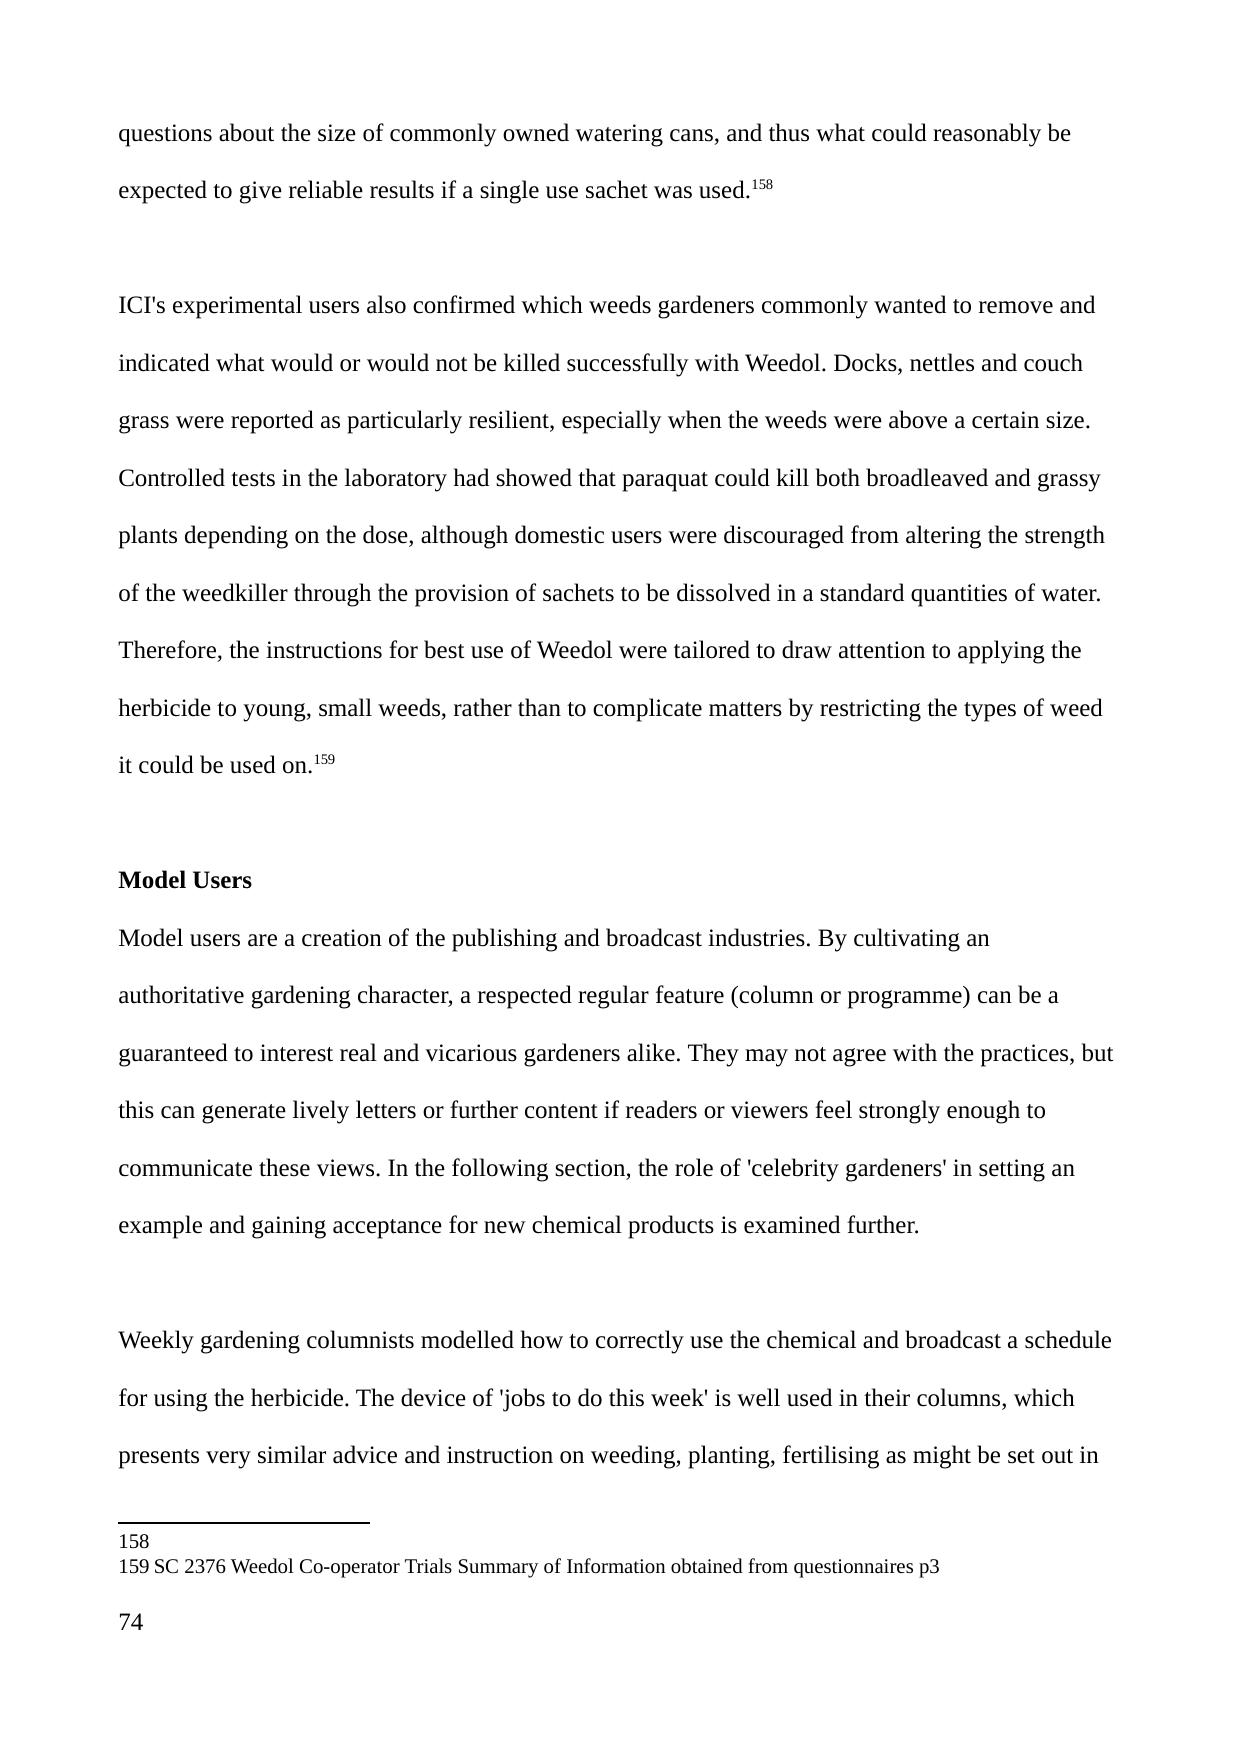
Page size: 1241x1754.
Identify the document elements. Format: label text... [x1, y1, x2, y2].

text Model Users [118, 866, 1122, 894]
text ICI's experimental users also confirmed which weeds gardeners commonly wanted to remove and indicated what would or would not be killed successfully with Weedol. Docks, nettles and couch grass were reported as particularly resilient, especially when the weeds were above a certain size. Controlled tests in the laboratory had showed that paraquat could kill both broadleaved and grassy plants depending on the dose, although domestic users were discouraged from altering the strength of the weedkiller through the provision of sachets to be dissolved in a standard quantities of water. Therefore, the instructions for best use of Weedol were tailored to draw attention to applying the herbicide to young, small weeds, rather than to complicate matters by restricting the types of weed it could be used on. [118, 291, 1122, 779]
text Weekly gardening columnists modelled how to correctly use the chemical and broadcast a schedule for using the herbicide. The device of 'jobs to do this week' is well used in their columns, which presents very similar advice and instruction on weeding, planting, fertilising as might be set out in [118, 1326, 1122, 1469]
text Model users are a creation of the publishing and broadcast industries. By cultivating an authoritative gardening character, a respected regular feature (column or programme) can be a guaranteed to interest real and vicarious gardeners alike. They may not agree with the practices, but this can generate lively letters or further content if readers or viewers feel strongly enough to communicate these views. In the following section, the role of 'celebrity gardeners' in setting an example and gaining acceptance for new chemical products is examined further. [118, 923, 1122, 1239]
text questions about the size of commonly owned watering cans, and thus what could reasonably be expected to give reliable results if a single use sachet was used. [118, 118, 1122, 204]
text SC 2376 Weedol Co-operator Trials Summary of Information obtained from questionnaires p3 [118, 1553, 1122, 1578]
